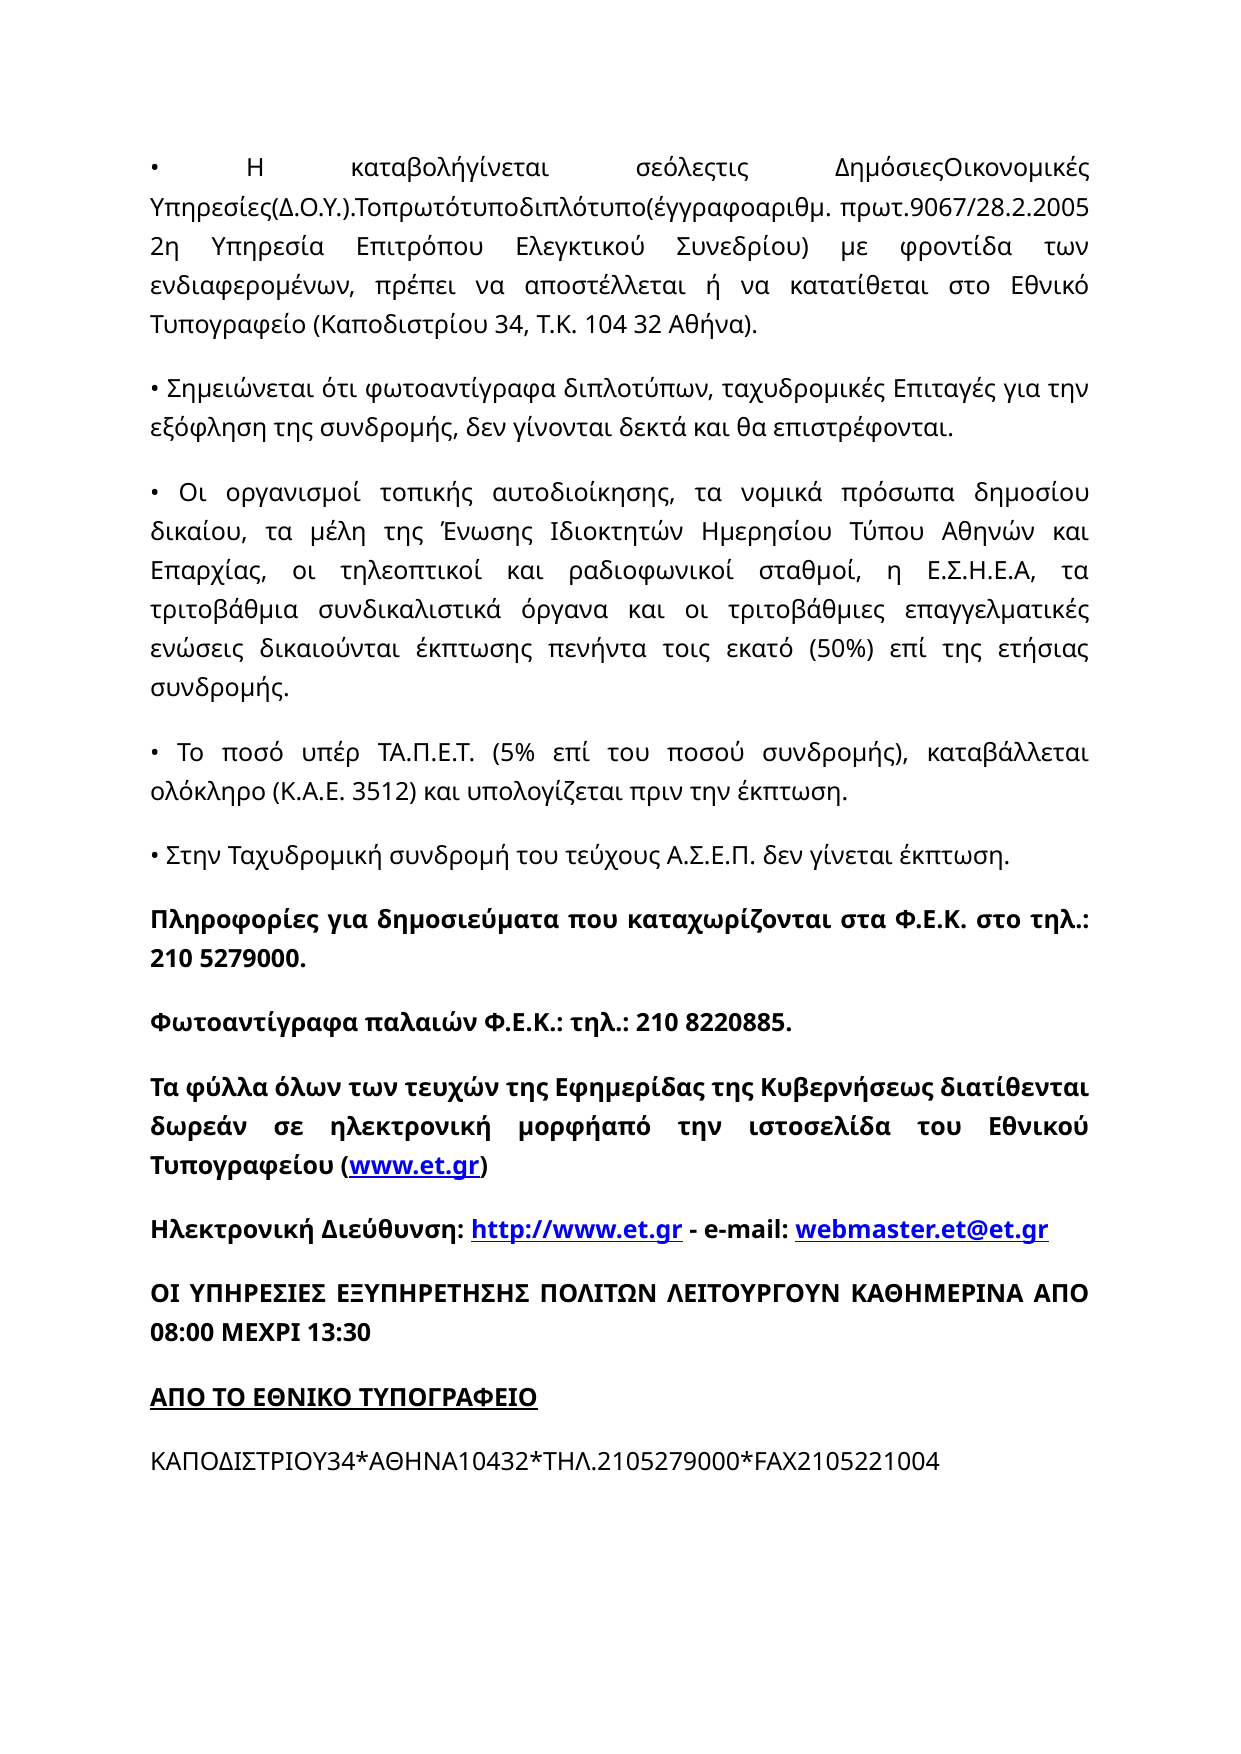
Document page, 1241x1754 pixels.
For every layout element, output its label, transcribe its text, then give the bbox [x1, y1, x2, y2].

text Τα φύλλα όλων των τευχών της Εφημερίδας της Κυβερνήσεως διατίθενται δωρεάν σε ηλεκτρονική μορφήαπό την ιστοσελίδα του Εθνικού Τυπογραφείου (www.et.gr) [150, 1069, 1090, 1182]
text ΑΠΟ ΤΟ ΕΘΝΙΚΟ ΤΥΠΟΓΡΑΦΕΙΟ [150, 1379, 1090, 1413]
text • Το ποσό υπέρ ΤΑ.Π.Ε.Τ. (5% επί του ποσού συνδρομής), καταβάλλεται ολόκληρο (Κ.Α.Ε. 3512) και υπολογίζεται πριν την έκπτωση. [150, 734, 1090, 807]
text ΟΙ ΥΠΗΡΕΣΙΕΣ ΕΞΥΠΗΡΕΤΗΣΗΣ ΠΟΛΙΤΩΝ ΛΕΙΤΟΥΡΓΟΥΝ ΚΑΘΗΜΕΡΙΝΑ ΑΠΟ 08:00 ΜΕΧΡΙ 13:30 [150, 1276, 1090, 1349]
text ΚΑΠΟΔΙΣΤΡΙΟΥ34*ΑΘΗΝΑ10432*ΤΗΛ.2105279000*FAX2105221004 [150, 1443, 1090, 1477]
text Φωτοαντίγραφα παλαιών Φ.Ε.Κ.: τηλ.: 210 8220885. [150, 1005, 1090, 1039]
text • Η καταβολήγίνεται σεόλεςτις ΔημόσιεςΟικονομικές Υπηρεσίες(Δ.Ο.Υ.).Τοπρωτότυποδιπλότυπο(έγγραφοαριθμ. πρωτ.9067/28.2.2005 2η Υπηρεσία Επιτρόπου Ελεγκτικού Συνεδρίου) με φροντίδα των ενδιαφερομένων, πρέπει να αποστέλλεται ή να κατατίθεται στο Εθνικό Τυπογραφείο (Καποδιστρίου 34, Τ.Κ. 104 32 Αθήνα). [150, 150, 1090, 341]
text Hλεκτρονική Διεύθυνση: http://www.et.gr - e-mail: webmaster.et@et.gr [150, 1212, 1090, 1246]
text • Οι οργανισμοί τοπικής αυτοδιοίκησης, τα νομικά πρόσωπα δημοσίου δικαίου, τα μέλη της Ένωσης Ιδιοκτητών Ημερησίου Τύπου Αθηνών και Επαρχίας, οι τηλεοπτικοί και ραδιοφωνικοί σταθμοί, η Ε.Σ.Η.Ε.Α, τα τριτοβάθμια συνδικαλιστικά όργανα και οι τριτοβάθμιες επαγγελματικές ενώσεις δικαιούνται έκπτωσης πενήντα τοις εκατό (50%) επί της ετήσιας συνδρομής. [150, 474, 1090, 704]
text Πληροφορίες για δημοσιεύματα που καταχωρίζονται στα Φ.Ε.Κ. στο τηλ.: 210 5279000. [150, 902, 1090, 975]
text • Σημειώνεται ότι φωτοαντίγραφα διπλοτύπων, ταχυδρομικές Επιταγές για την εξόφληση της συνδρομής, δεν γίνονται δεκτά και θα επιστρέφονται. [150, 371, 1090, 444]
text • Στην Ταχυδρομική συνδρομή του τεύχους Α.Σ.Ε.Π. δεν γίνεται έκπτωση. [150, 837, 1090, 872]
